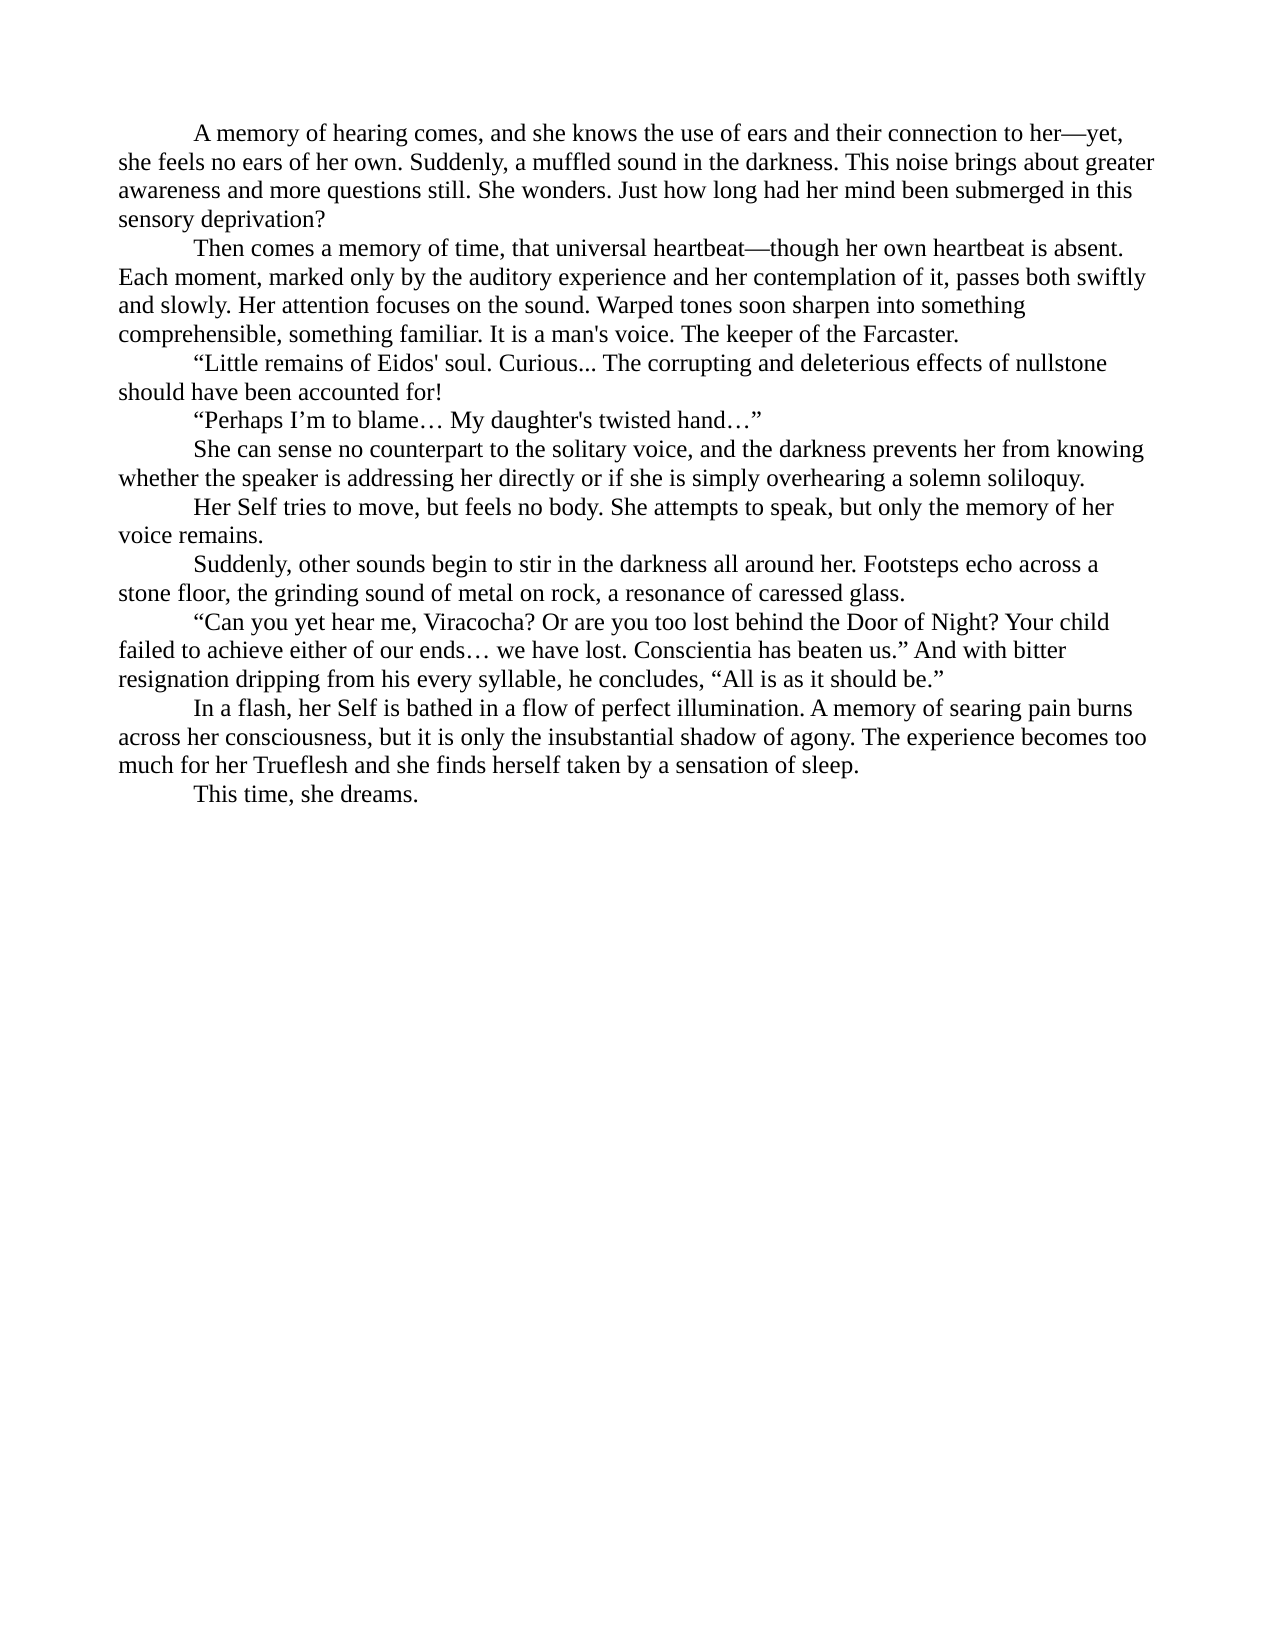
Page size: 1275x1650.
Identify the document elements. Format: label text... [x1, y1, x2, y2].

text This time, she dreams. [118, 779, 1157, 808]
text Then comes a memory of time, that universal heartbeat—though her own heartbeat is absent. Each moment, marked only by the auditory experience and her contemplation of it, passes both swiftly and slowly. Her attention focuses on the sound. Warped tones soon sharpen into something comprehensible, something familiar. It is a man's voice. The keeper of the Farcaster. [118, 233, 1157, 348]
text Suddenly, other sounds begin to stir in the darkness all around her. Footsteps echo across a stone floor, the grinding sound of metal on rock, a resonance of caressed glass. [118, 549, 1157, 607]
text “Little remains of Eidos' soul. Curious... The corrupting and deleterious effects of nullstone should have been accounted for! [118, 348, 1157, 406]
text Her Self tries to move, but feels no body. She attempts to speak, but only the memory of her voice remains. [118, 492, 1157, 549]
text “Can you yet hear me, Viracocha? Or are you too lost behind the Door of Night? Your child failed to achieve either of our ends… we have lost. Conscientia has beaten us.” And with bitter resignation dripping from his every syllable, he concludes, “All is as it should be.” [118, 607, 1157, 693]
text A memory of hearing comes, and she knows the use of ears and their connection to her—yet, she feels no ears of her own. Suddenly, a muffled sound in the darkness. This noise brings about greater awareness and more questions still. She wonders. Just how long had her mind been submerged in this sensory deprivation? [118, 118, 1157, 233]
text In a flash, her Self is bathed in a flow of perfect illumination. A memory of searing pain burns across her consciousness, but it is only the insubstantial shadow of agony. The experience becomes too much for her Trueflesh and she finds herself taken by a sensation of sleep. [118, 693, 1157, 779]
text “Perhaps I’m to blame… My daughter's twisted hand…” [118, 406, 1157, 434]
text She can sense no counterpart to the solitary voice, and the darkness prevents her from knowing whether the speaker is addressing her directly or if she is simply overhearing a solemn soliloquy. [118, 434, 1157, 492]
